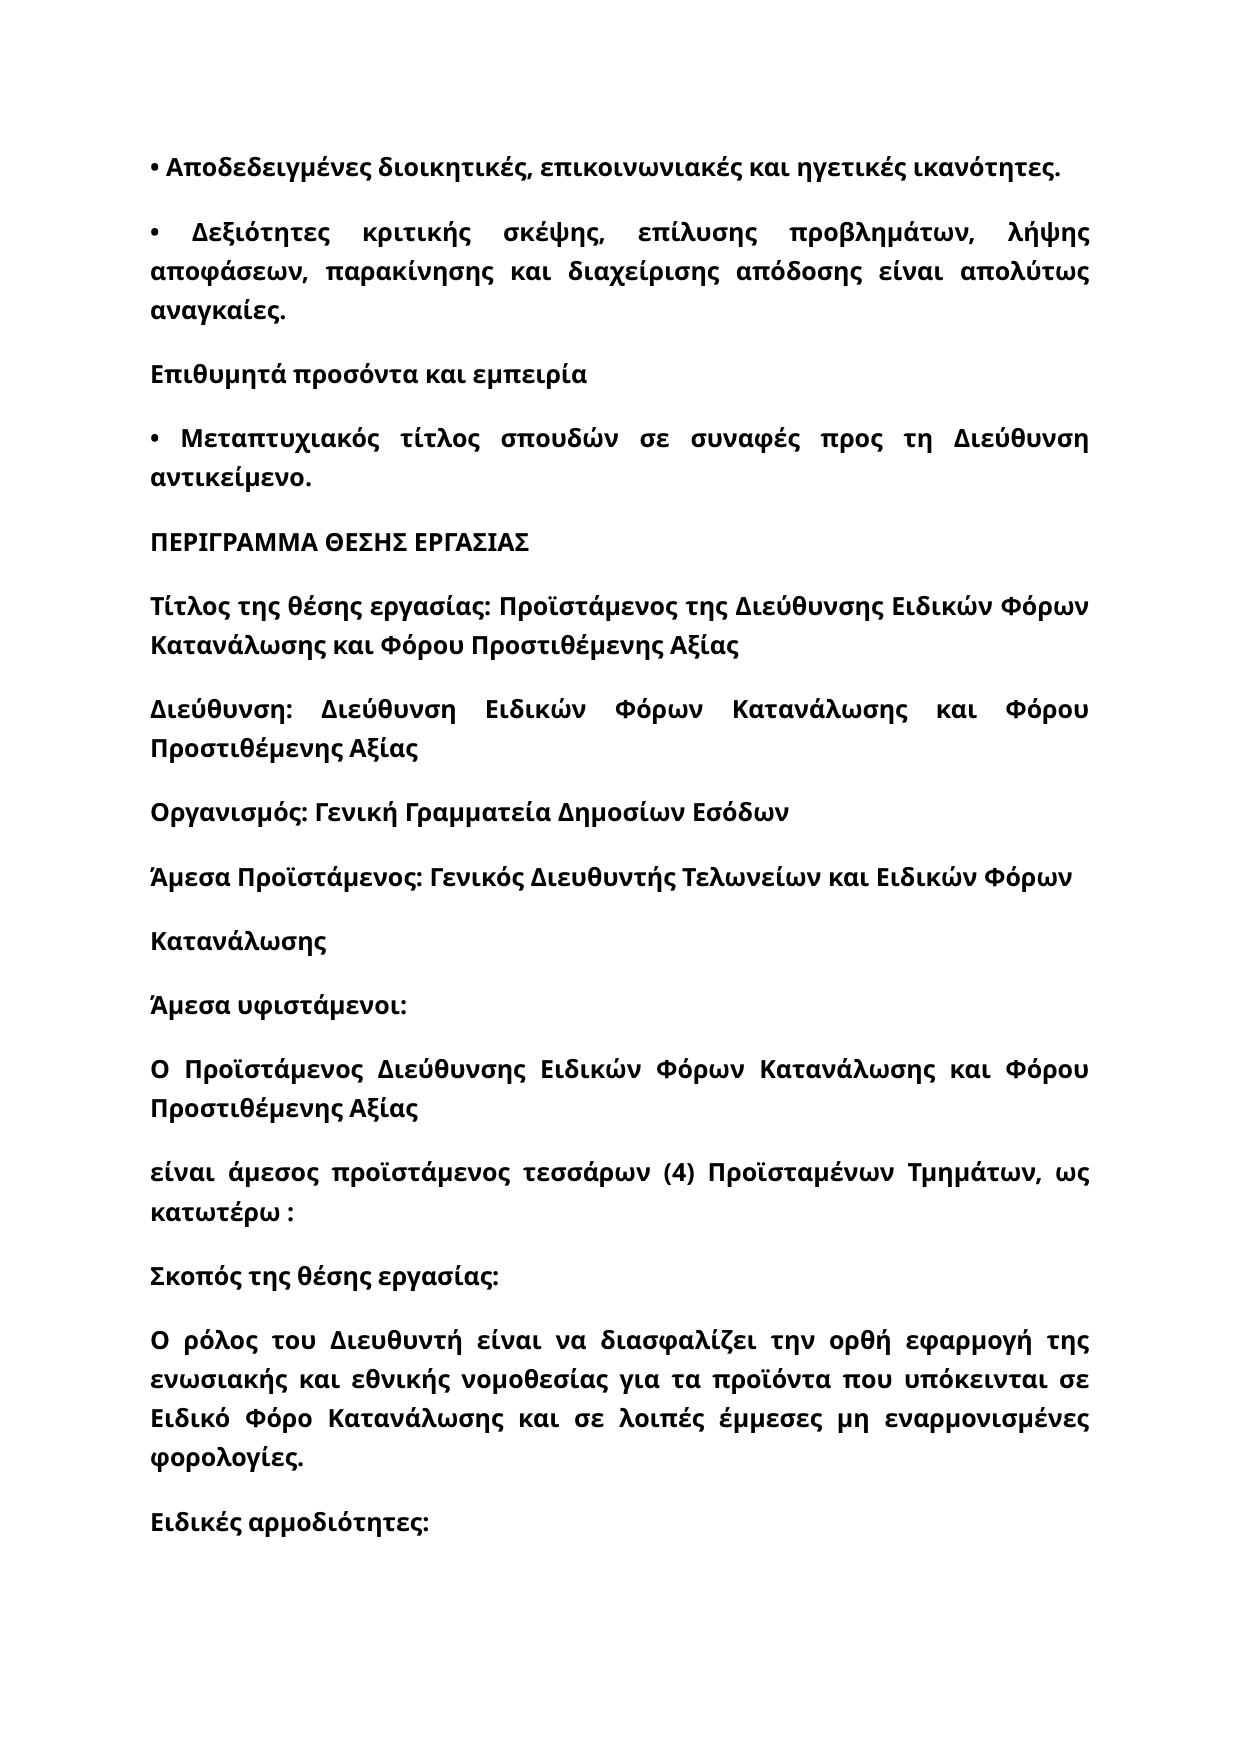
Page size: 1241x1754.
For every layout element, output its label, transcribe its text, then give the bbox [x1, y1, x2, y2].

text • Αποδεδειγμένες διοικητικές, επικοινωνιακές και ηγετικές ικανότητες. [150, 150, 1090, 184]
text Διεύθυνση: Διεύθυνση Ειδικών Φόρων Κατανάλωσης και Φόρου Προστιθέμενης Αξίας [150, 692, 1090, 765]
text Ο ρόλος του Διευθυντή είναι να διασφαλίζει την ορθή εφαρμογή της ενωσιακής και εθνικής νομοθεσίας για τα προϊόντα που υπόκεινται σε Ειδικό Φόρο Κατανάλωσης και σε λοιπές έμμεσες μη εναρμονισμένες φορολογίες. [150, 1322, 1090, 1474]
text • Δεξιότητες κριτικής σκέψης, επίλυσης προβλημάτων, λήψης αποφάσεων, παρακίνησης και διαχείρισης απόδοσης είναι απολύτως αναγκαίες. [150, 214, 1090, 327]
text Σκοπός της θέσης εργασίας: [150, 1258, 1090, 1292]
text Ο Προϊστάμενος Διεύθυνσης Ειδικών Φόρων Κατανάλωσης και Φόρου Προστιθέμενης Αξίας [150, 1052, 1090, 1125]
text Τίτλος της θέσης εργασίας: Προϊστάμενος της Διεύθυνσης Ειδικών Φόρων Κατανάλωσης και Φόρου Προστιθέμενης Αξίας [150, 588, 1090, 662]
text Άμεσα υφιστάμενοι: [150, 987, 1090, 1022]
text ΠΕΡΙΓΡΑΜΜΑ ΘΕΣΗΣ ΕΡΓΑΣΙΑΣ [150, 524, 1090, 558]
text Επιθυμητά προσόντα και εμπειρία [150, 357, 1090, 391]
text Οργανισμός: Γενική Γραμματεία Δημοσίων Εσόδων [150, 795, 1090, 829]
text Άμεσα Προϊστάμενος: Γενικός Διευθυντής Τελωνείων και Ειδικών Φόρων [150, 859, 1090, 893]
text Κατανάλωσης [150, 923, 1090, 957]
text • Μεταπτυχιακός τίτλος σπουδών σε συναφές προς τη Διεύθυνση αντικείμενο. [150, 421, 1090, 494]
text είναι άμεσος προϊστάμενος τεσσάρων (4) Προϊσταμένων Τμημάτων, ως κατωτέρω : [150, 1155, 1090, 1228]
text Ειδικές αρμοδιότητες: [150, 1504, 1090, 1538]
